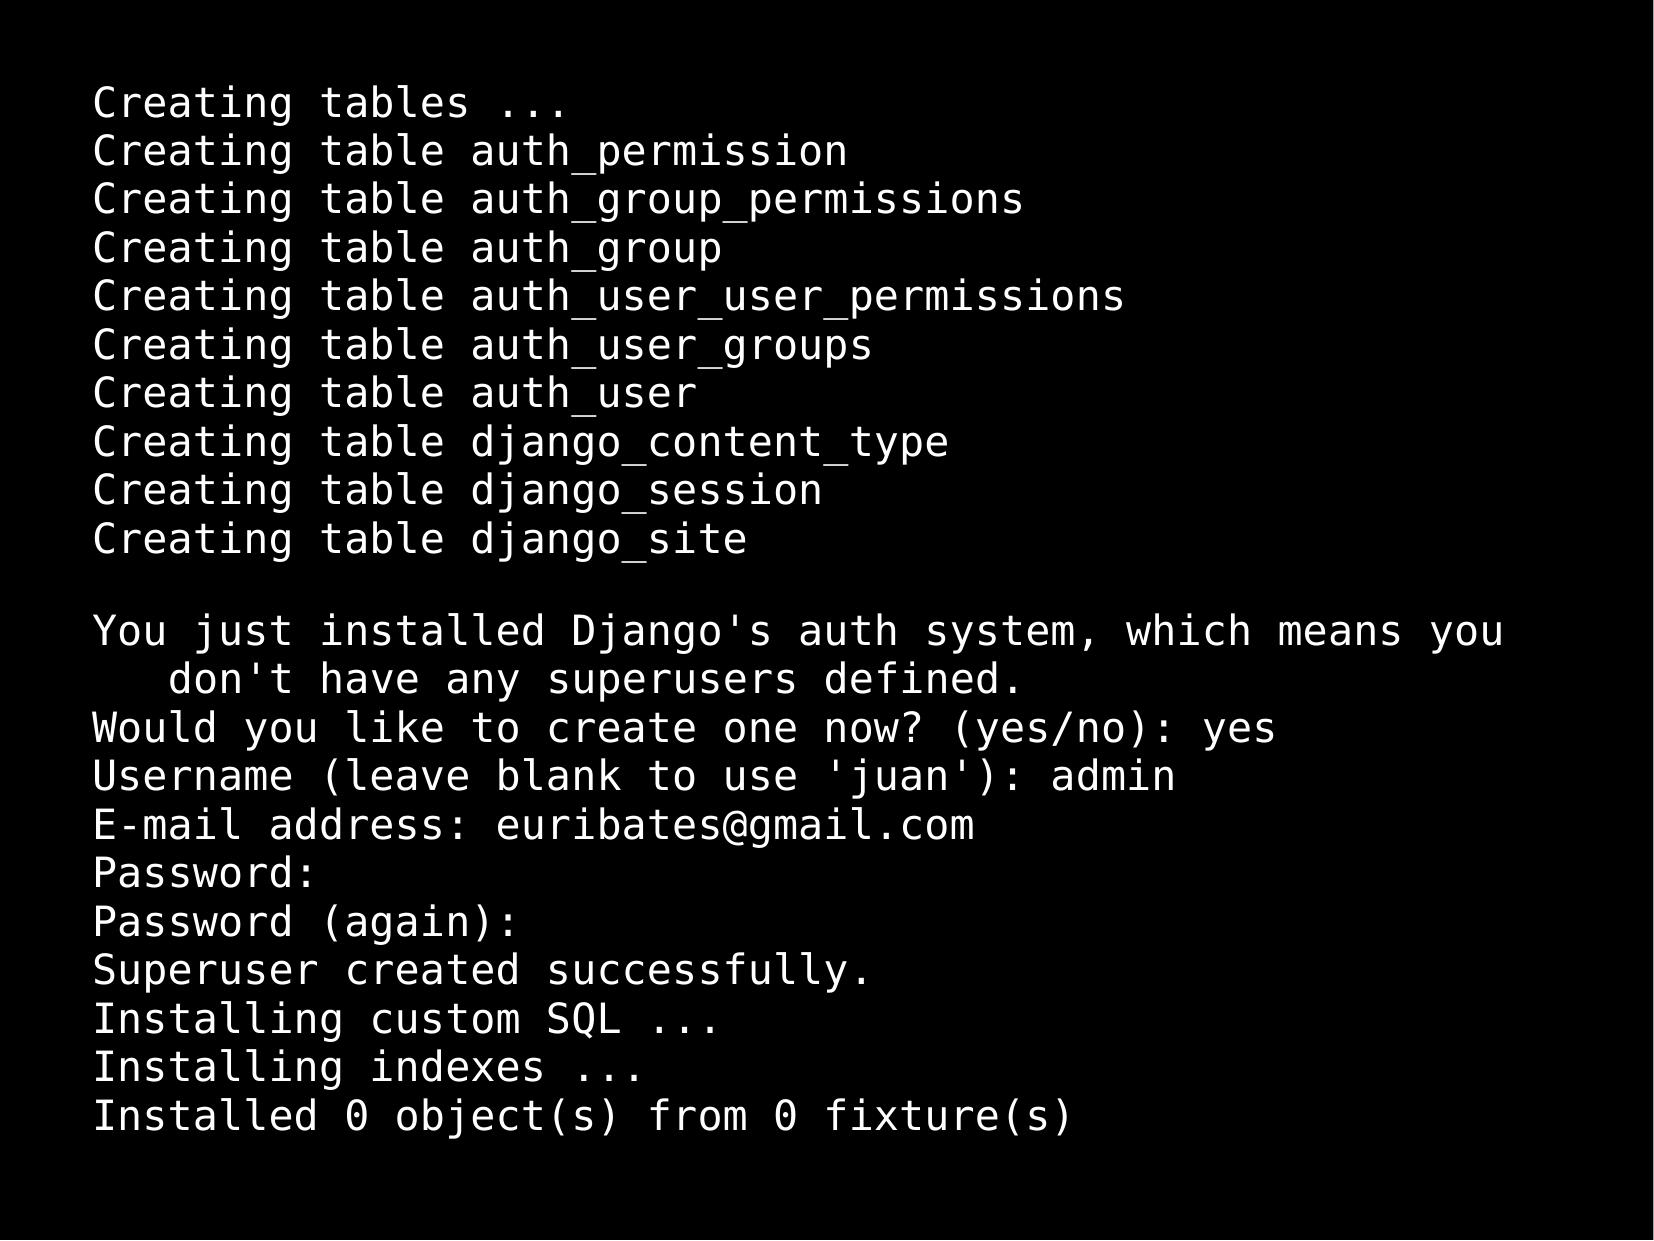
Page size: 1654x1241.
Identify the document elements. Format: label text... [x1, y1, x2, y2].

text_box Creating tables ... Creating table auth_permission Creating table auth_group_permissions Creating table auth_group Creating table auth_user_user_permissions Creating table auth_user_groups Creating table auth_user Creating table django_content_type Creating table django_session Creating table django_site You just installed Django's auth system, which means you don't have any superusers defined. Would you like to create one now? (yes/no): yes Username (leave blank to use 'juan'): admin E-mail address: euribates@gmail.com Password: Password (again): Superuser created successfully. Installing custom SQL ... Installing indexes ... Installed 0 object(s) from 0 fixture(s) [77, 70, 1547, 1191]
